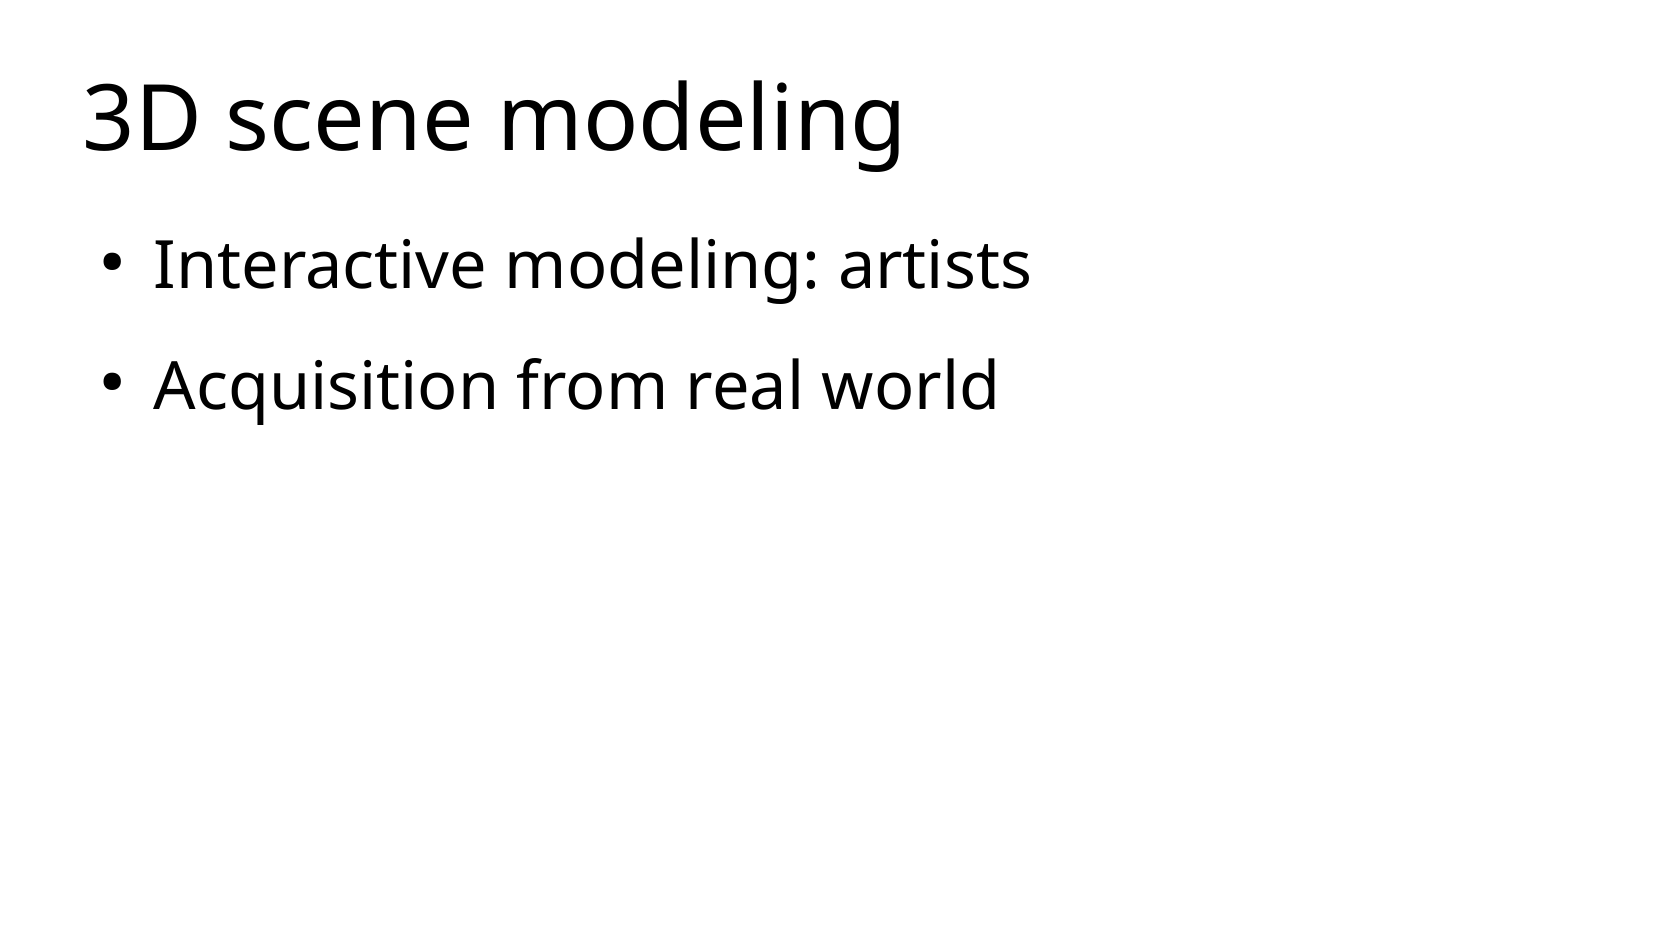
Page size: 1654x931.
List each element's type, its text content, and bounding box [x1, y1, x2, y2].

title 3D scene modeling [82, 37, 1571, 193]
list Interactive modeling: artists Acquisition from real world [82, 217, 1571, 758]
